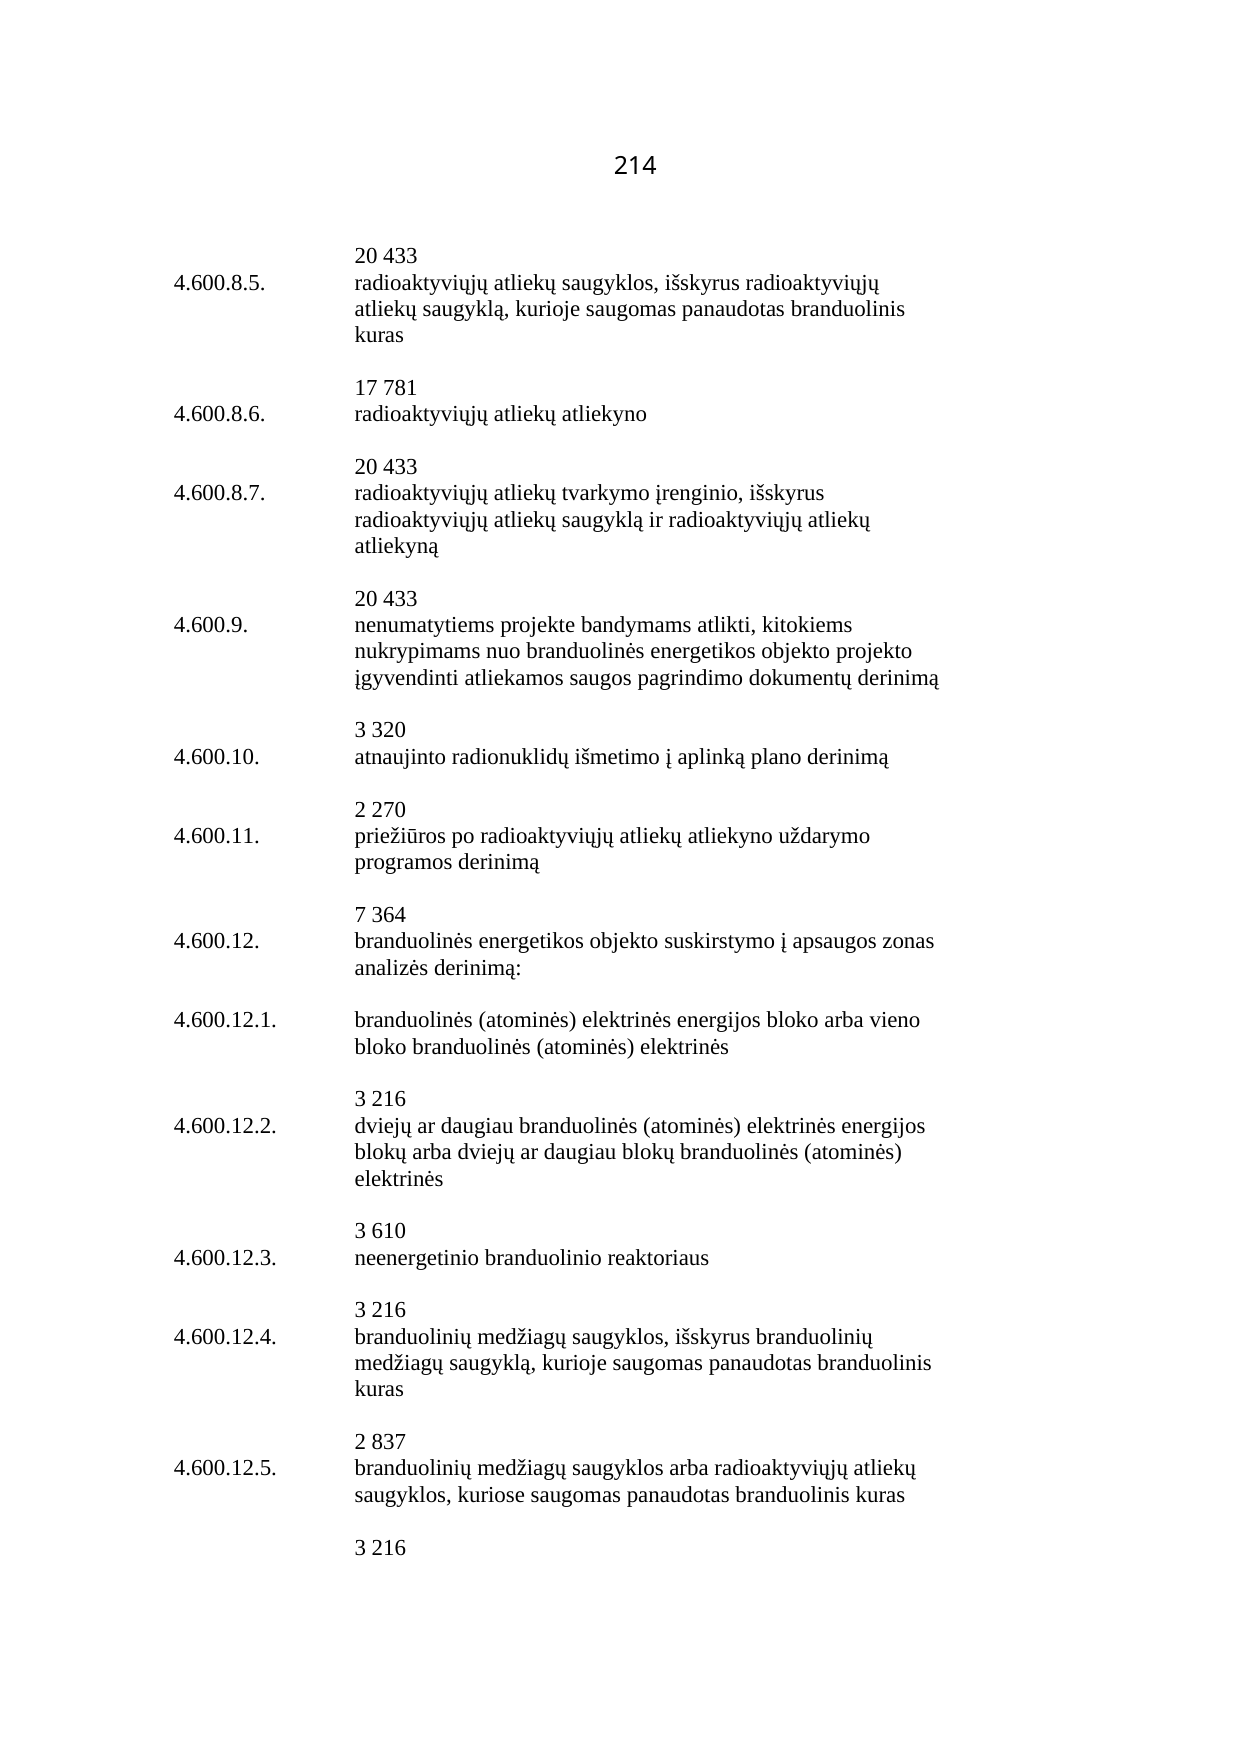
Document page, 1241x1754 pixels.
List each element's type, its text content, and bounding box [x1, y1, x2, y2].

text 4.600.11. priežiūros po radioaktyviųjų atliekų atliekyno uždarymo programos derinimą 7 364 [174, 822, 945, 927]
text 4.600.12.1. branduolinės (atominės) elektrinės energijos bloko arba vieno bloko branduolinės (atominės) elektrinės 3 216 [174, 1006, 945, 1112]
text 4.600.12.4. branduolinių medžiagų saugyklos, išskyrus branduolinių medžiagų saugyklą, kurioje saugomas panaudotas branduolinis kuras 2 837 [174, 1323, 945, 1454]
text 4.600.12.2. dviejų ar daugiau branduolinės (atominės) elektrinės energijos blokų arba dviejų ar daugiau blokų branduolinės (atominės) elektrinės 3 610 [174, 1112, 945, 1244]
text 4.600.8.7. radioaktyviųjų atliekų tvarkymo įrenginio, išskyrus radioaktyviųjų atliekų saugyklą ir radioaktyviųjų atliekų atliekyną 20 433 [174, 479, 945, 611]
text 4.600.9. nenumatytiems projekte bandymams atlikti, kitokiems nukrypimams nuo branduolinės energetikos objekto projekto įgyvendinti atliekamos saugos pagrindimo dokumentų derinimą 3 320 [174, 611, 945, 743]
text 4.600.8.6. radioaktyviųjų atliekų atliekyno 20 433 [174, 400, 945, 479]
text 4.600.12.5. branduolinių medžiagų saugyklos arba radioaktyviųjų atliekų saugyklos, kuriose saugomas panaudotas branduolinis kuras 3 216 [174, 1454, 945, 1560]
text 4.600.12.3. neenergetinio branduolinio reaktoriaus 3 216 [174, 1244, 945, 1323]
text 4.600.8.5. radioaktyviųjų atliekų saugyklos, išskyrus radioaktyviųjų atliekų saugyklą, kurioje saugomas panaudotas branduolinis kuras 17 781 [174, 268, 945, 400]
text 4.600.10. atnaujinto radionuklidų išmetimo į aplinką plano derinimą 2 270 [174, 743, 945, 822]
text 20 433 [174, 216, 945, 268]
text 4.600.12. branduolinės energetikos objekto suskirstymo į apsaugos zonas analizės derinimą: [174, 927, 945, 1006]
